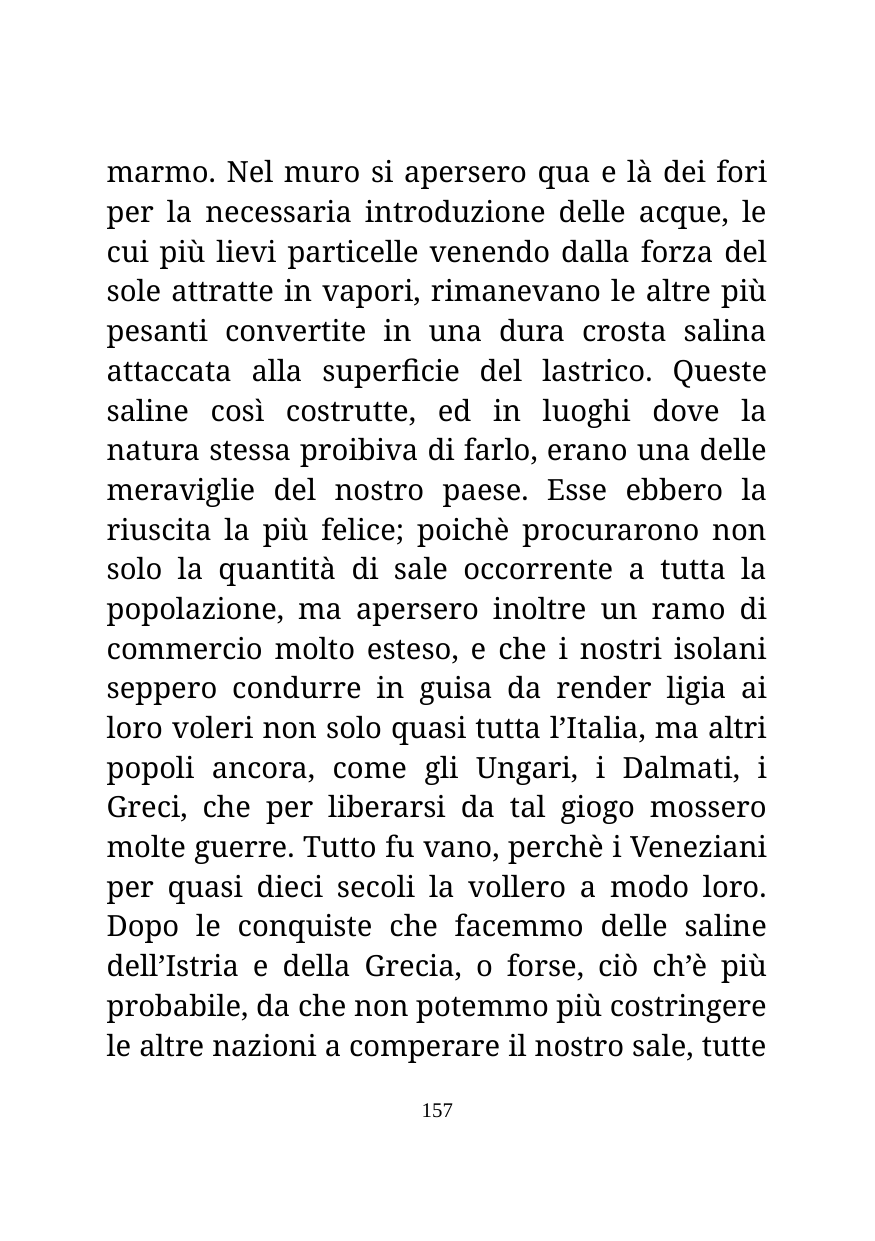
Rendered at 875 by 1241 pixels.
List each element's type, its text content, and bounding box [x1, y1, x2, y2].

text marmo. Nel muro si apersero qua e là dei fori per la necessaria introduzione delle acque, le cui più lievi particelle venendo dalla forza del sole attratte in vapori, rimanevano le altre più pesanti convertite in una dura crosta salina attaccata alla superficie del lastrico. Queste saline così costrutte, ed in luoghi dove la natura stessa proibiva di farlo, erano una delle meraviglie del nostro paese. Esse ebbero la riuscita la più felice; poichè procurarono non solo la quantità di sale occorrente a tutta la popolazione, ma apersero inoltre un ramo di commercio molto esteso, e che i nostri isolani seppero condurre in guisa da render ligia ai loro voleri non solo quasi tutta l’Italia, ma altri popoli ancora, come gli Ungari, i Dalmati, i Greci, che per liberarsi da tal giogo mossero molte guerre. Tutto fu vano, perchè i Veneziani per quasi dieci secoli la vollero a modo loro. Dopo le conquiste che facemmo delle saline dell’Istria e della Grecia, o forse, ciò ch’è più probabile, da che non potemmo più costringere le altre nazioni a comperare il nostro sale, tutte [106, 152, 768, 1064]
